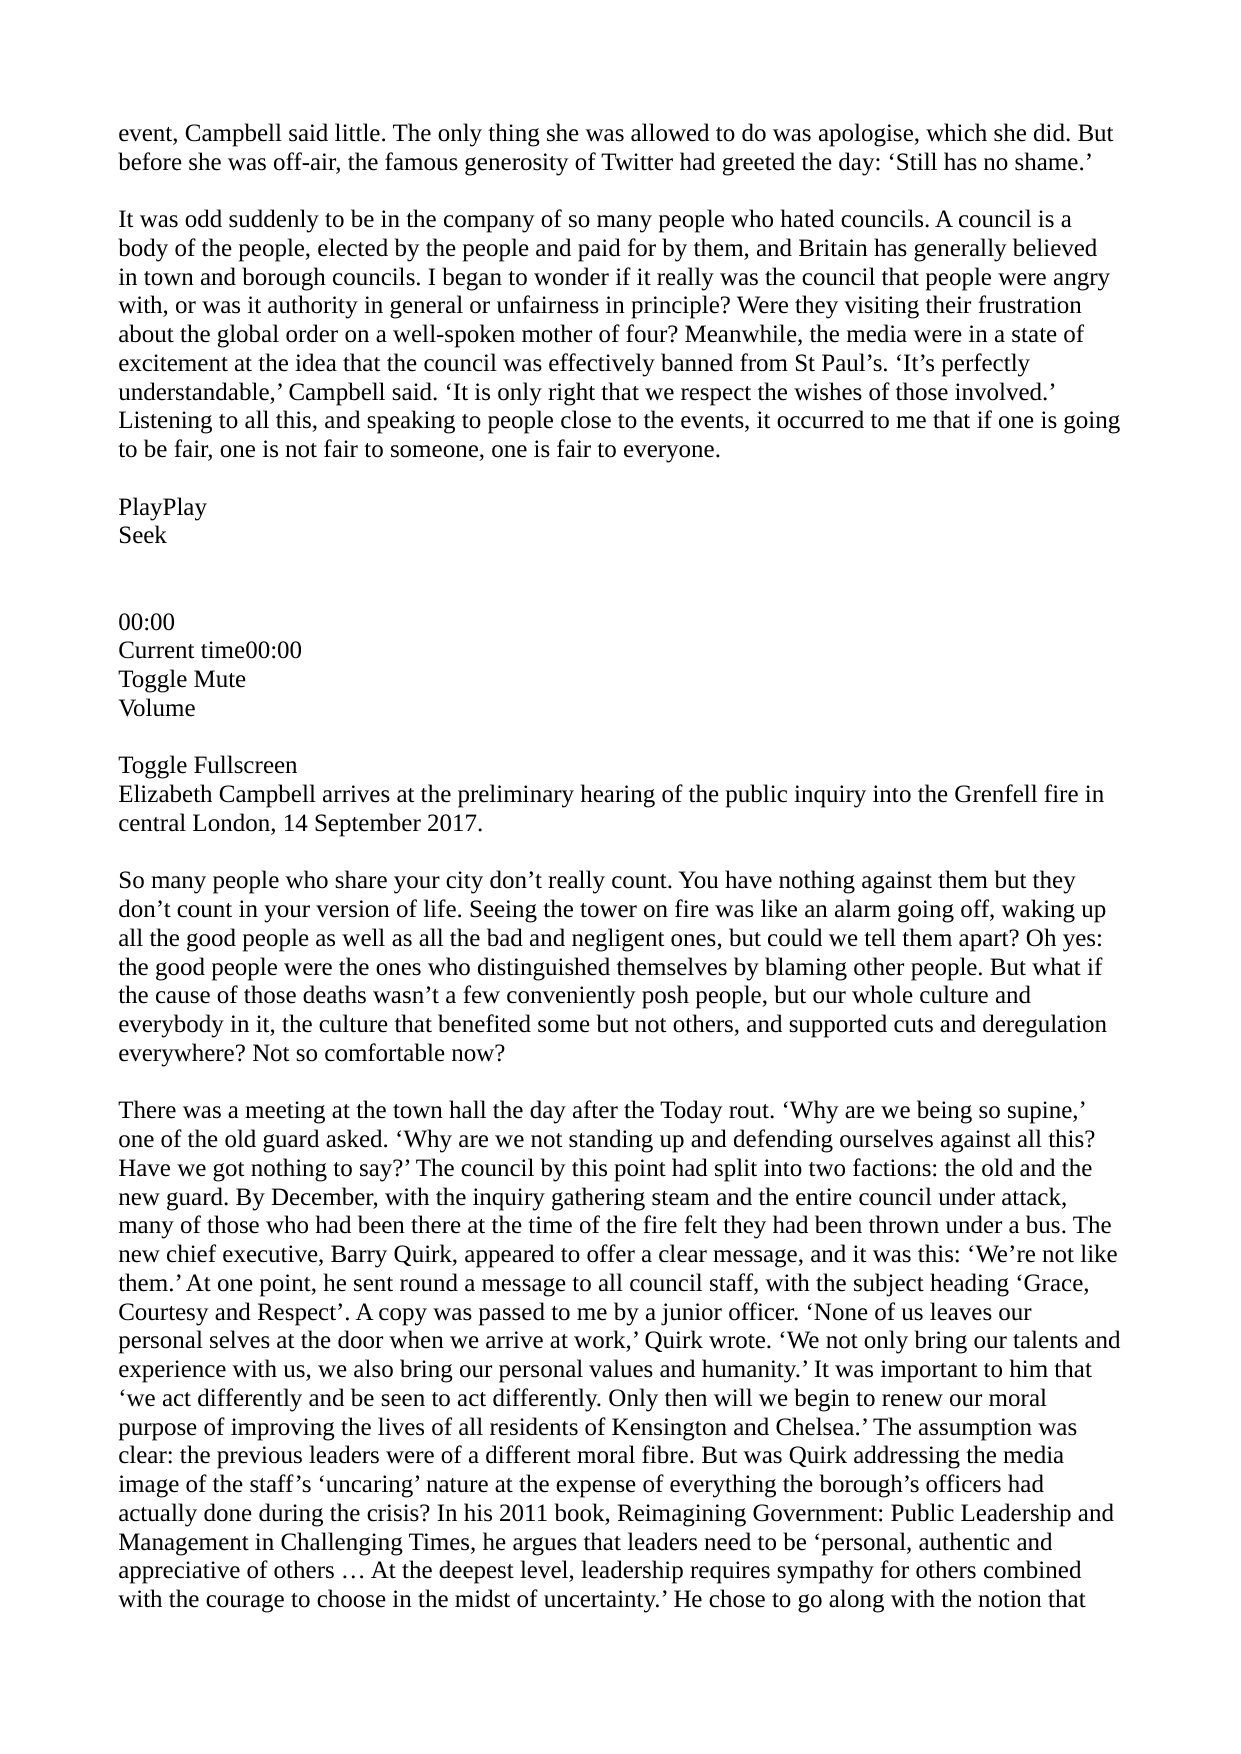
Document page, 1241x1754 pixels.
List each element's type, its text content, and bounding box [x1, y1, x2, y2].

text It was odd suddenly to be in the company of so many people who hated councils. A council is a body of the people, elected by the people and paid for by them, and Britain has generally believed in town and borough councils. I began to wonder if it really was the council that people were angry with, or was it authority in general or unfairness in principle? Were they visiting their frustration about the global order on a well-spoken mother of four? Meanwhile, the media were in a state of excitement at the idea that the council was effectively banned from St Paul’s. ‘It’s perfectly understandable,’ Campbell said. ‘It is only right that we respect the wishes of those involved.’ Listening to all this, and speaking to people close to the events, it occurred to me that if one is going to be fair, one is not fair to someone, one is fair to everyone. [118, 204, 1122, 463]
text Seek [118, 521, 1122, 549]
text 00:00 [118, 607, 1122, 636]
text So many people who share your city don’t really count. You have nothing against them but they don’t count in your version of life. Seeing the tower on fire was like an alarm going off, waking up all the good people as well as all the bad and negligent ones, but could we tell them apart? Oh yes: the good people were the ones who distinguished themselves by blaming other people. But what if the cause of those deaths wasn’t a few conveniently posh people, but our whole culture and everybody in it, the culture that benefited some but not others, and supported cuts and deregulation everywhere? Not so comfortable now? [118, 866, 1122, 1067]
text event, Campbell said little. The only thing she was allowed to do was apologise, which she did. But before she was off-air, the famous generosity of Twitter had greeted the day: ‘Still has no shame.’ [118, 118, 1122, 176]
text PlayPlay [118, 492, 1122, 521]
text Volume [118, 693, 1122, 722]
text Current time00:00 [118, 636, 1122, 664]
text There was a meeting at the town hall the day after the Today rout. ‘Why are we being so supine,’ one of the old guard asked. ‘Why are we not standing up and defending ourselves against all this? Have we got nothing to say?’ The council by this point had split into two factions: the old and the new guard. By December, with the inquiry gathering steam and the entire council under attack, many of those who had been there at the time of the fire felt they had been thrown under a bus. The new chief executive, Barry Quirk, appeared to offer a clear message, and it was this: ‘We’re not like them.’ At one point, he sent round a message to all council staff, with the subject heading ‘Grace, Courtesy and Respect’. A copy was passed to me by a junior officer. ‘None of us leaves our personal selves at the door when we arrive at work,’ Quirk wrote. ‘We not only bring our talents and experience with us, we also bring our personal values and humanity.’ It was important to him that ‘we act differently and be seen to act differently. Only then will we begin to renew our moral purpose of improving the lives of all residents of Kensington and Chelsea.’ The assumption was clear: the previous leaders were of a different moral fibre. But was Quirk addressing the media image of the staff’s ‘uncaring’ nature at the expense of everything the borough’s officers had actually done during the crisis? In his 2011 book, Reimagining Government: Public Leadership and Management in Challenging Times, he argues that leaders need to be ‘personal, authentic and appreciative of others … At the deepest level, leadership requires sympathy for others combined with the courage to choose in the midst of uncertainty.’ He chose to go along with the notion that [118, 1096, 1122, 1613]
text Toggle Fullscreen [118, 751, 1122, 779]
text Toggle Mute [118, 664, 1122, 693]
text Elizabeth Campbell arrives at the preliminary hearing of the public inquiry into the Grenfell fire in central London, 14 September 2017. [118, 779, 1122, 837]
